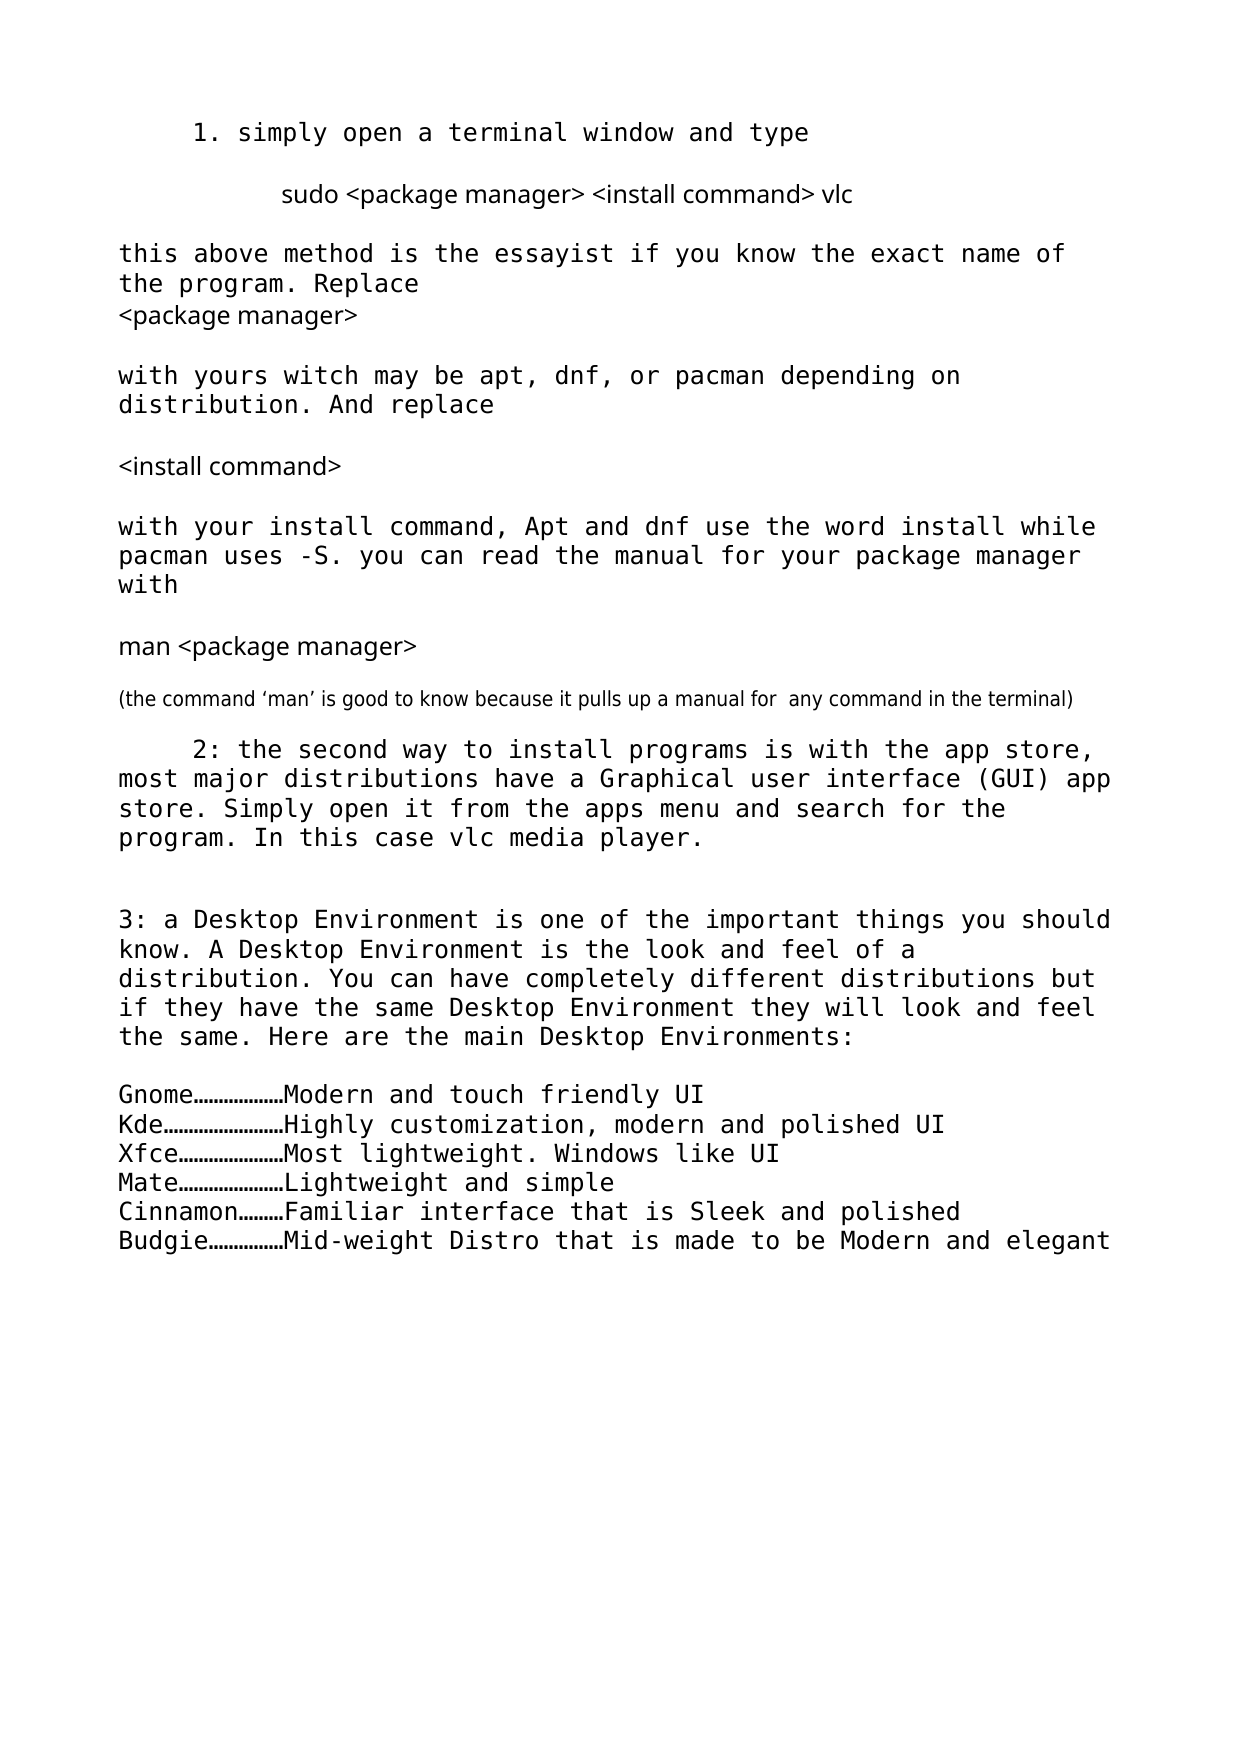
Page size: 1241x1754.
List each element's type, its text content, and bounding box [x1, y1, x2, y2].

text man <package manager> [118, 629, 1122, 663]
text <package manager> [118, 298, 1122, 332]
text Kde……………………Highly customization, modern and polished UI [118, 1110, 1122, 1139]
text Cinnamon………Familiar interface that is Sleek and polished [118, 1197, 1122, 1226]
text 3: a Desktop Environment is one of the important things you should know. A Desktop Environment is the look and feel of a distribution. You can have completely different distributions but if they have the same Desktop Environment they will look and feel the same. Here are the main Desktop Environments: [118, 906, 1122, 1051]
text with your install command, Apt and dnf use the word install while pacman uses -S. you can read the manual for your package manager with [118, 512, 1122, 599]
text Mate…………………Lightweight and simple [118, 1168, 1122, 1197]
text Gnome………………Modern and touch friendly UI [118, 1081, 1122, 1110]
text 1. simply open a terminal window and type [118, 118, 1122, 147]
text 2: the second way to install programs is with the app store, most major distributions have a Graphical user interface (GUI) app store. Simply open it from the apps menu and search for the program. In this case vlc media player. [118, 736, 1122, 852]
text this above method is the essayist if you know the exact name of the program. Replace [118, 240, 1122, 298]
text with yours witch may be apt, dnf, or pacman depending on distribution. And replace [118, 361, 1122, 419]
text Xfce…………………Most lightweight. Windows like UI [118, 1139, 1122, 1168]
text Budgie……………Mid-weight Distro that is made to be Modern and elegant [118, 1226, 1122, 1256]
text <install command> [118, 449, 1122, 483]
text (the command ‘man’ is good to know because it pulls up a manual for any command in the terminal) [118, 687, 1122, 711]
text sudo <package manager> <install command> vlc [118, 176, 1122, 211]
